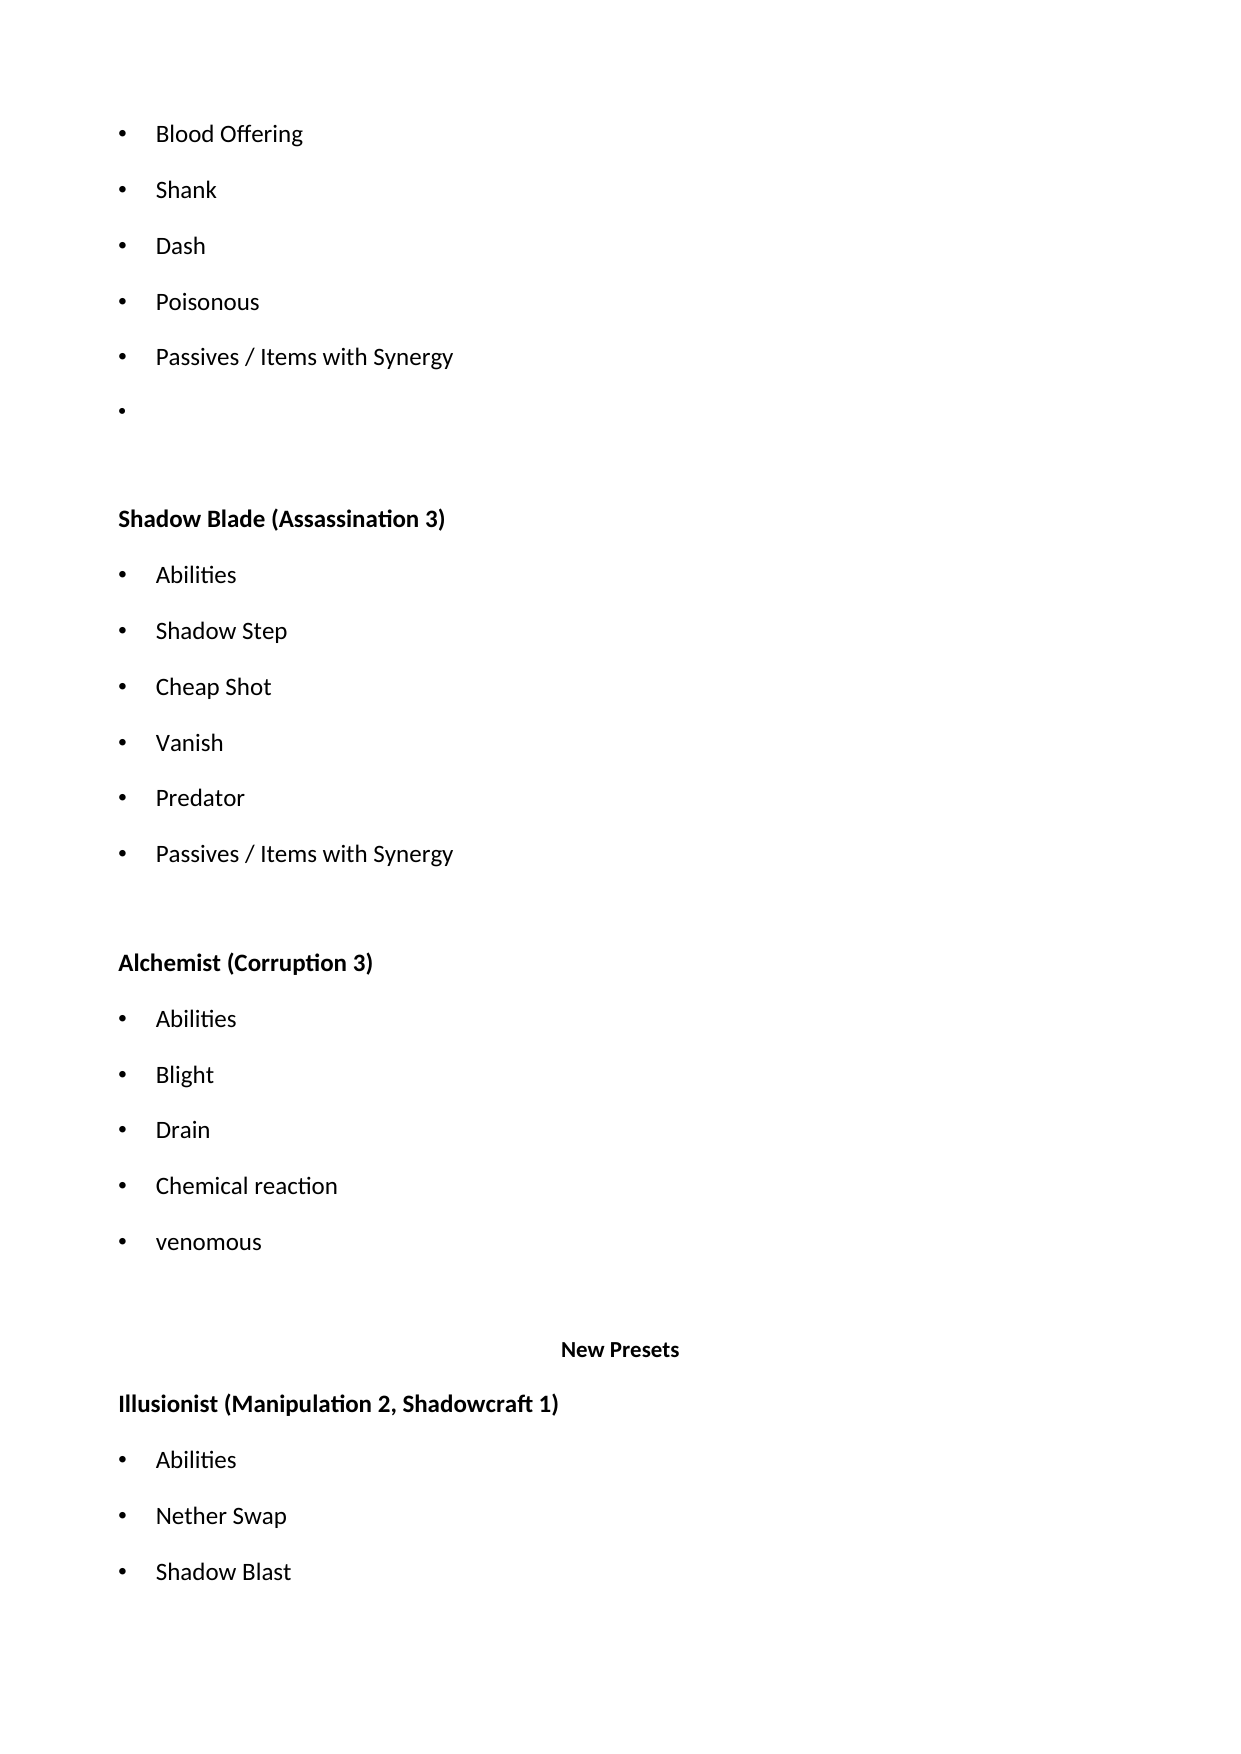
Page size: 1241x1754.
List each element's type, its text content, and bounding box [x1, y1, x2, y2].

list Shadow Step [81, 615, 1122, 646]
list Drain [81, 1115, 1122, 1145]
list Passives / Items with Synergy [81, 838, 1122, 869]
list venomous [81, 1226, 1122, 1257]
list Poisonous [81, 286, 1122, 316]
list Blood Offering [81, 118, 1122, 149]
list Predator [81, 782, 1122, 813]
list Blight [81, 1059, 1122, 1089]
list Abilities [81, 1003, 1122, 1033]
list Abilities [81, 1444, 1122, 1474]
list Abilities [81, 559, 1122, 590]
text Shadow Blade (Assassination 3) [118, 503, 1122, 534]
list Dash [81, 230, 1122, 260]
list Nether Swap [81, 1500, 1122, 1530]
text Illusionist (Manipulation 2, Shadowcraft 1) [118, 1388, 1122, 1419]
list Chemical reaction [81, 1171, 1122, 1201]
list Shank [81, 174, 1122, 204]
list Vanish [81, 727, 1122, 757]
list Cheap Shot [81, 671, 1122, 701]
text Alchemist (Corruption 3) [118, 947, 1122, 978]
list Shadow Blast [81, 1556, 1122, 1586]
text New Presets [118, 1335, 1122, 1363]
list Passives / Items with Synergy [81, 341, 1122, 372]
